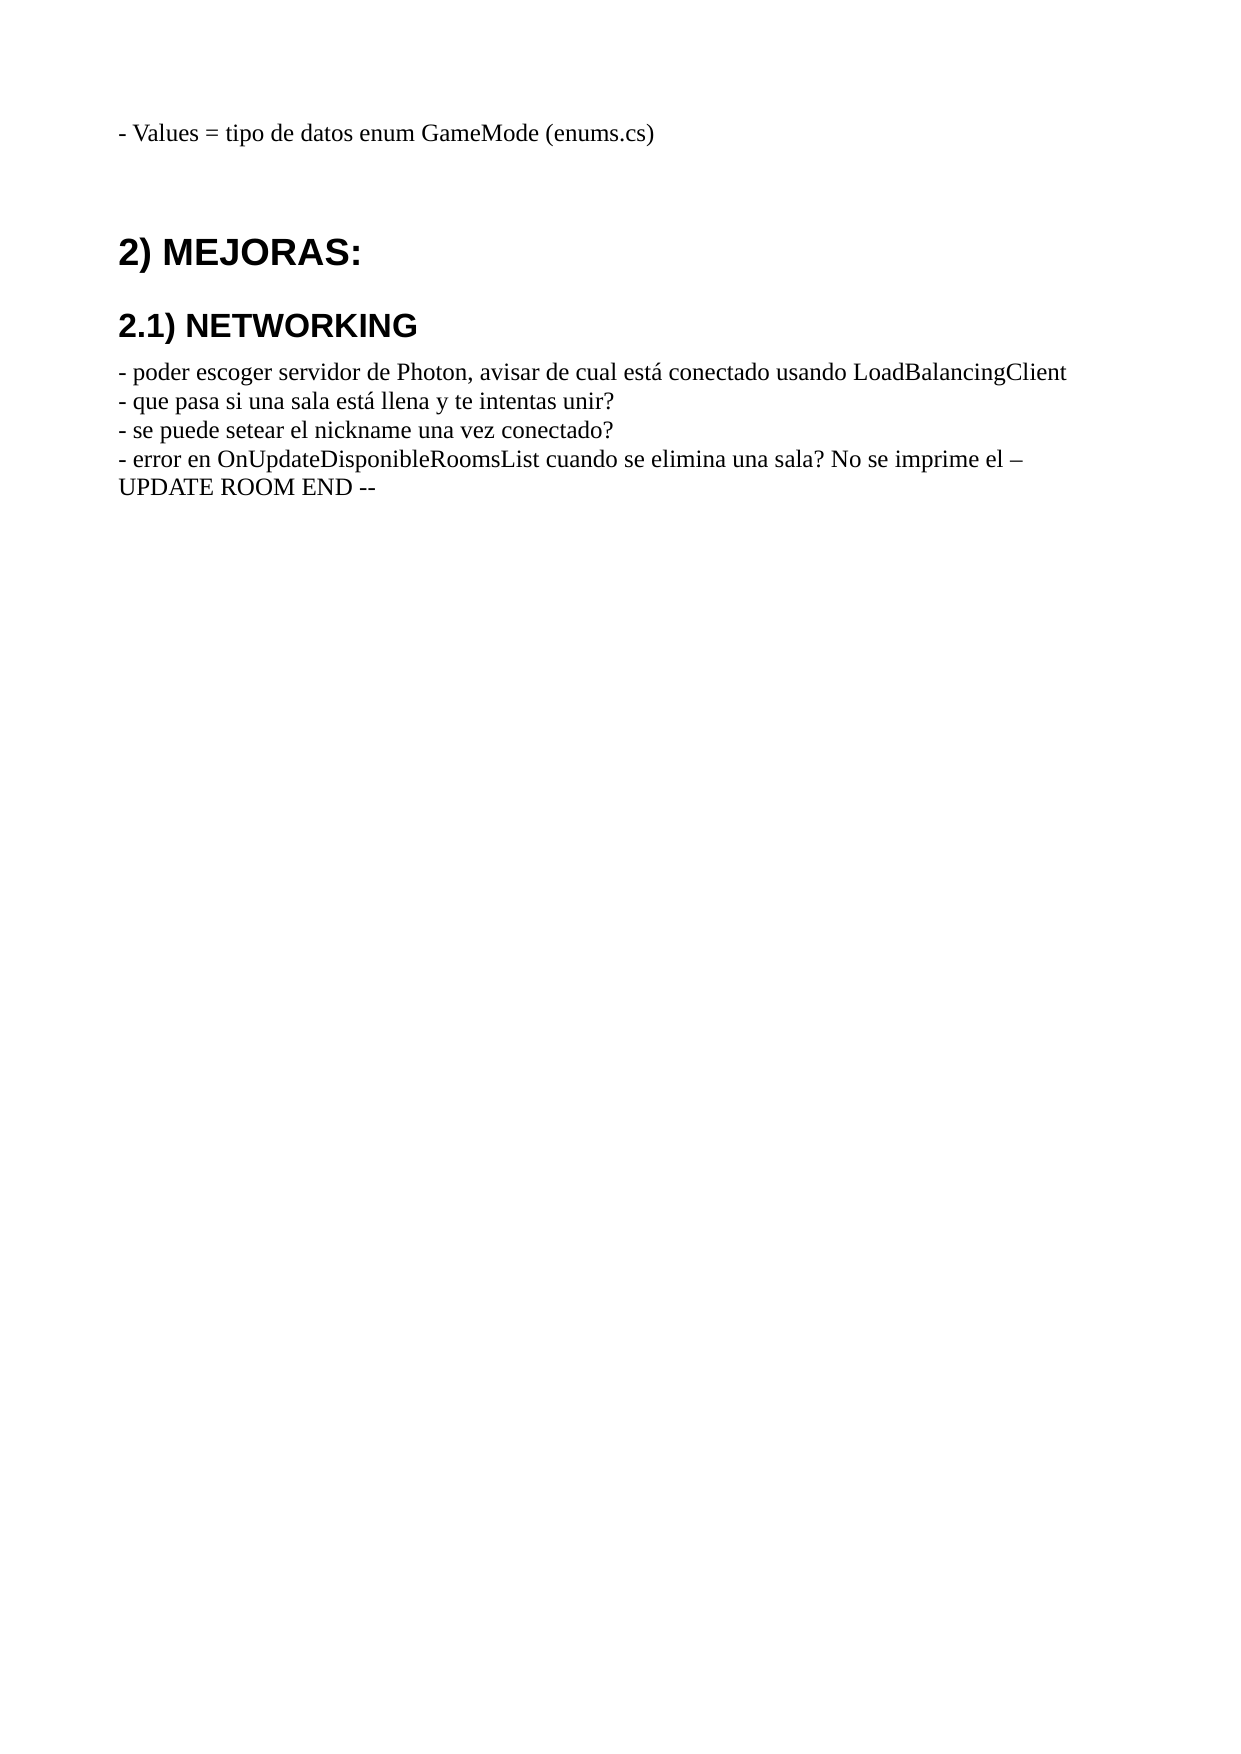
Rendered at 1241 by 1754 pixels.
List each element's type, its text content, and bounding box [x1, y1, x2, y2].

text - error en OnUpdateDisponibleRoomsList cuando se elimina una sala? No se imprime el – UPDATE ROOM END -- [118, 444, 1122, 501]
subtitle 2) MEJORAS: [118, 229, 1122, 273]
text - se puede setear el nickname una vez conectado? [118, 415, 1122, 444]
text - Values = tipo de datos enum GameMode (enums.cs) [118, 118, 1122, 147]
subtitle 2.1) NETWORKING [118, 306, 1122, 345]
text - que pasa si una sala está llena y te intentas unir? [118, 386, 1122, 415]
text - poder escoger servidor de Photon, avisar de cual está conectado usando LoadBalancingClient [118, 357, 1122, 386]
